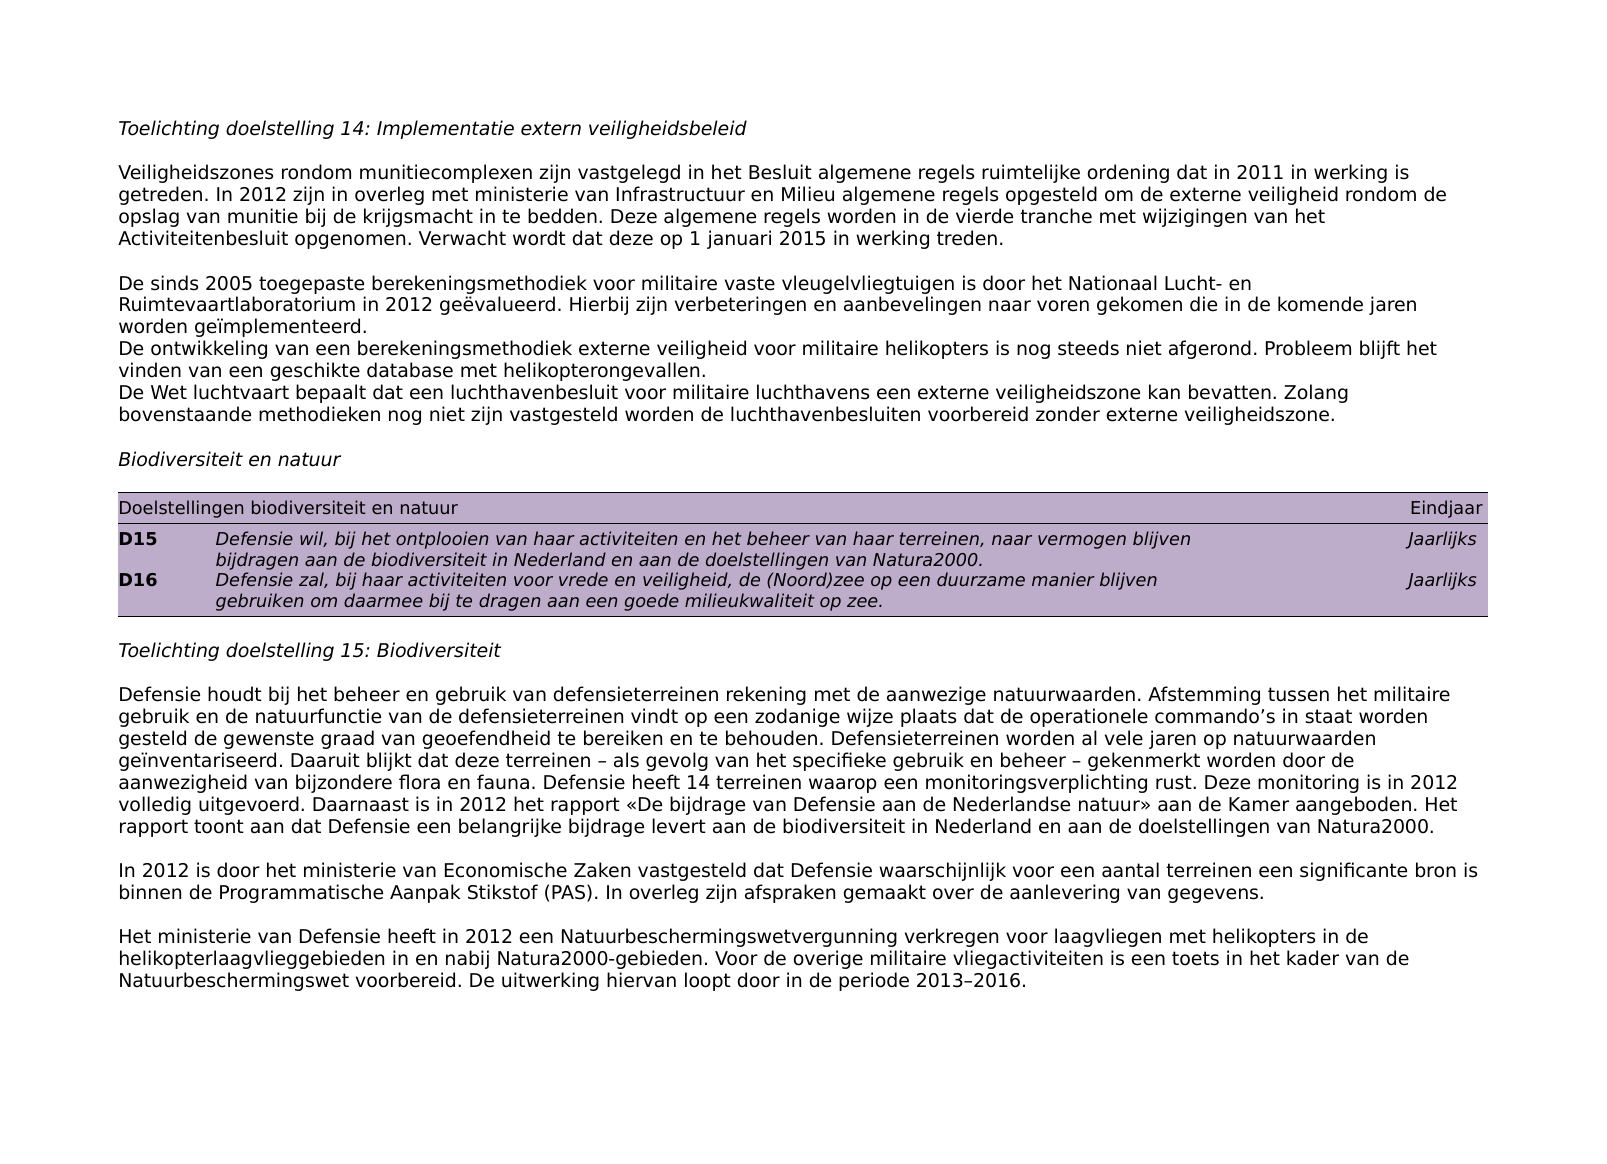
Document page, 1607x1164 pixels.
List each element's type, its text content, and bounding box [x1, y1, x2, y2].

subtitle Toelichting doelstelling 14: Implementatie extern veiligheidsbeleid [118, 118, 1488, 140]
table_cell Jaarlijks [1245, 570, 1488, 616]
table_cell Jaarlijks [1245, 524, 1488, 570]
text Veiligheidszones rondom munitiecomplexen zijn vastgelegd in het Besluit algemene regels ruimtelijke ordening dat in 2011 in werking is getreden. In 2012 zijn in overleg met ministerie van Infrastructuur en Milieu algemene regels opgesteld om de externe veiligheid rondom de opslag van munitie bij de krijgsmacht in te bedden. Deze algemene regels worden in de vierde tranche met wijzigingen van het Activiteitenbesluit opgenomen. Verwacht wordt dat deze op 1 januari 2015 in werking treden. [118, 162, 1488, 250]
text Het ministerie van Defensie heeft in 2012 een Natuurbeschermingswetvergunning verkregen voor laagvliegen met helikopters in de helikopterlaagvlieggebieden in en nabij Natura2000-gebieden. Voor de overige militaire vliegactiviteiten is een toets in het kader van de Natuurbeschermingswet voorbereid. De uitwerking hiervan loopt door in de periode 2013–2016. [118, 926, 1488, 992]
subtitle Biodiversiteit en natuur [118, 448, 1488, 470]
table_header Eindjaar [1245, 493, 1488, 523]
table_cell Defensie zal, bij haar activiteiten voor vrede en veiligheid, de (Noord)zee op een duurzame manier blijven gebruiken om daarmee bij te dragen aan een goede milieukwaliteit op zee. [209, 570, 1244, 616]
subtitle Toelichting doelstelling 15: Biodiversiteit [118, 639, 1488, 661]
text In 2012 is door het ministerie van Economische Zaken vastgesteld dat Defensie waarschijnlijk voor een aantal terreinen een significante bron is binnen de Programmatische Aanpak Stikstof (PAS). In overleg zijn afspraken gemaakt over de aanlevering van gegevens. [118, 860, 1488, 904]
text De ontwikkeling van een berekeningsmethodiek externe veiligheid voor militaire helikopters is nog steeds niet afgerond. Probleem blijft het vinden van een geschikte database met helikopterongevallen. [118, 338, 1488, 382]
text De sinds 2005 toegepaste berekeningsmethodiek voor militaire vaste vleugelvliegtuigen is door het Nationaal Lucht- en Ruimtevaartlaboratorium in 2012 geëvalueerd. Hierbij zijn verbeteringen en aanbevelingen naar voren gekomen die in de komende jaren worden geïmplementeerd. [118, 272, 1488, 338]
table_cell D15 [118, 524, 209, 570]
table_cell Defensie wil, bij het ontplooien van haar activiteiten en het beheer van haar terreinen, naar vermogen blijven bijdragen aan de biodiversiteit in Nederland en aan de doelstellingen van Natura2000. [209, 524, 1244, 570]
text De Wet luchtvaart bepaalt dat een luchthavenbesluit voor militaire luchthavens een externe veiligheidszone kan bevatten. Zolang bovenstaande methodieken nog niet zijn vastgesteld worden de luchthavenbesluiten voorbereid zonder externe veiligheidszone. [118, 382, 1488, 426]
table_cell D16 [118, 570, 209, 616]
table_header Doelstellingen biodiversiteit en natuur [118, 493, 1244, 523]
text Defensie houdt bij het beheer en gebruik van defensieterreinen rekening met de aanwezige natuurwaarden. Afstemming tussen het militaire gebruik en de natuurfunctie van de defensieterreinen vindt op een zodanige wijze plaats dat de operationele commando’s in staat worden gesteld de gewenste graad van geoefendheid te bereiken en te behouden. Defensieterreinen worden al vele jaren op natuurwaarden geïnventariseerd. Daaruit blijkt dat deze terreinen – als gevolg van het specifieke gebruik en beheer – gekenmerkt worden door de aanwezigheid van bijzondere flora en fauna. Defensie heeft 14 terreinen waarop een monitoringsverplichting rust. Deze monitoring is in 2012 volledig uitgevoerd. Daarnaast is in 2012 het rapport «De bijdrage van Defensie aan de Nederlandse natuur» aan de Kamer aangeboden. Het rapport toont aan dat Defensie een belangrijke bijdrage levert aan de biodiversiteit in Nederland en aan de doelstellingen van Natura2000. [118, 684, 1488, 837]
